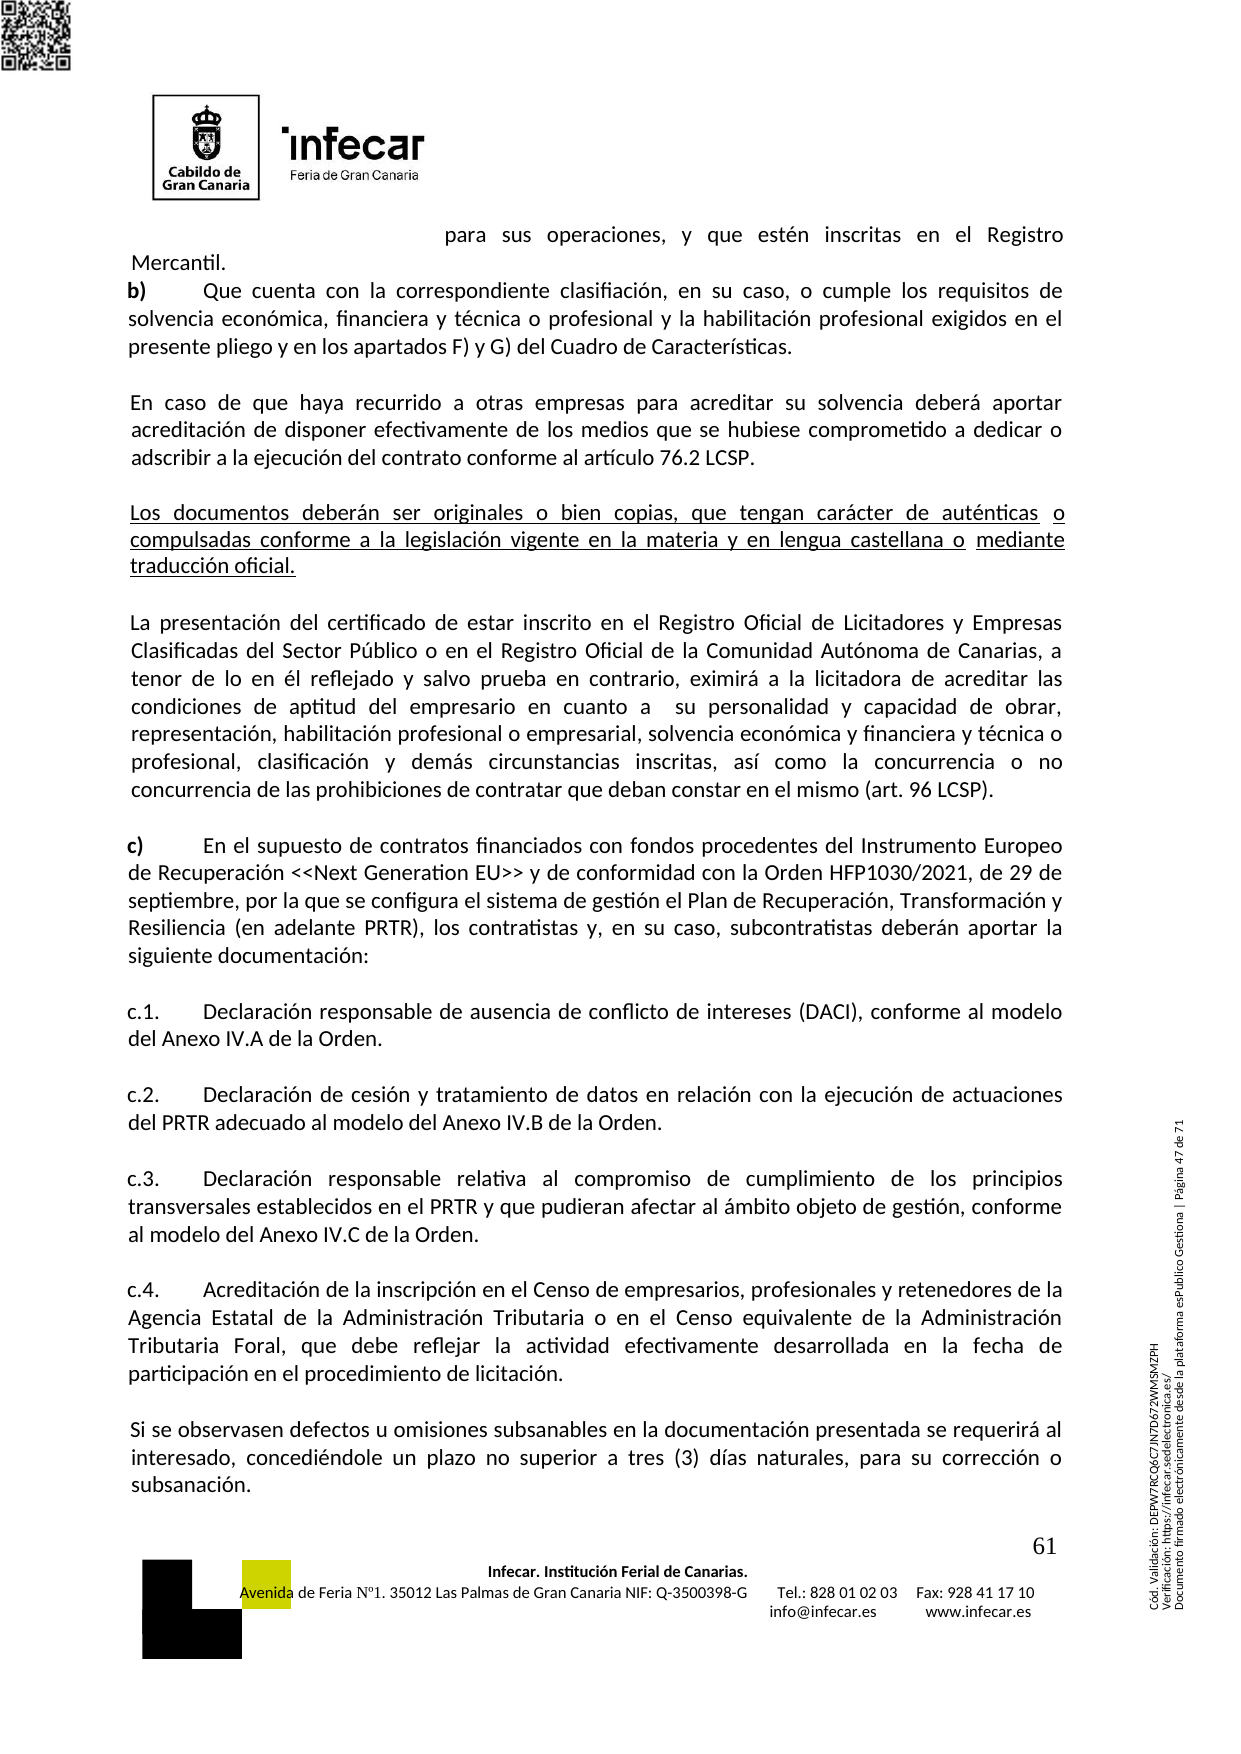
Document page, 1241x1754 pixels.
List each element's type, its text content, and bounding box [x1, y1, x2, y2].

list Declaración responsable de ausencia de conflicto de intereses (DACI), conforme al modelo del Anexo IV.A de la Orden. [127, 997, 1064, 1052]
text La presentación del certificado de estar inscrito en el Registro Oficial de Licitadores y Empresas Clasificadas del Sector Público o en el Registro Oficial de la Comunidad Autónoma de Canarias, a tenor de lo en él reflejado y salvo prueba en contrario, eximirá a la licitadora de acreditar las condiciones de aptitud del empresario en cuanto a su personalidad y capacidad de obrar, representación, habilitación profesional o empresarial, solvencia económica y financiera y técnica o profesional, clasificación y demás circunstancias inscritas, así como la concurrencia o no concurrencia de las prohibiciones de contratar que deban constar en el mismo (art. 96 LCSP). [130, 609, 1064, 803]
text En caso de que haya recurrido a otras empresas para acreditar su solvencia deberá aportar acreditación de disponer efectivamente de los medios que se hubiese comprometido a dedicar o adscribir a la ejecución del contrato conforme al artículo 76.2 LCSP. [130, 388, 1064, 471]
text Si se observasen defectos u omisiones subsanables en la documentación presentada se requerirá al interesado, concediéndole un plazo no superior a tres (3) días naturales, para su corrección o subsanación. [130, 1415, 1064, 1498]
text para sus operaciones, y que estén inscritas en el Registro Mercantil. [130, 220, 1064, 276]
list Declaración responsable relativa al compromiso de cumplimiento de los principios transversales establecidos en el PRTR y que pudieran afectar al ámbito objeto de gestión, conforme al modelo del Anexo IV.C de la Orden. [127, 1164, 1064, 1248]
list Acreditación de la inscripción en el Censo de empresarios, profesionales y retenedores de la Agencia Estatal de la Administración Tributaria o en el Censo equivalente de la Administración Tributaria Foral, que debe reflejar la actividad efectivamente desarrollada en la fecha de participación en el procedimiento de licitación. [127, 1276, 1064, 1387]
list Que cuenta con la correspondiente clasifiación, en su caso, o cumple los requisitos de solvencia económica, financiera y técnica o profesional y la habilitación profesional exigidos en el presente pliego y en los apartados F) y G) del Cuadro de Características. [127, 276, 1064, 360]
list Declaración de cesión y tratamiento de datos en relación con la ejecución de actuaciones del PRTR adecuado al modelo del Anexo IV.B de la Orden. [127, 1081, 1064, 1136]
text Los documentos deberán ser originales o bien copias, que tengan carácter de auténticas o compulsadas conforme a la legislación vigente en la materia y en lengua castellana o mediante traducción oficial. [130, 499, 1065, 579]
list En el supuesto de contratos financiados con fondos procedentes del Instrumento Europeo de Recuperación <<Next Generation EU>> y de conformidad con la Orden HFP1030/2021, de 29 de septiembre, por la que se configura el sistema de gestión el Plan de Recuperación, Transformación y Resiliencia (en adelante PRTR), los contratistas y, en su caso, subcontratistas deberán aportar la siguiente documentación: [127, 831, 1064, 969]
